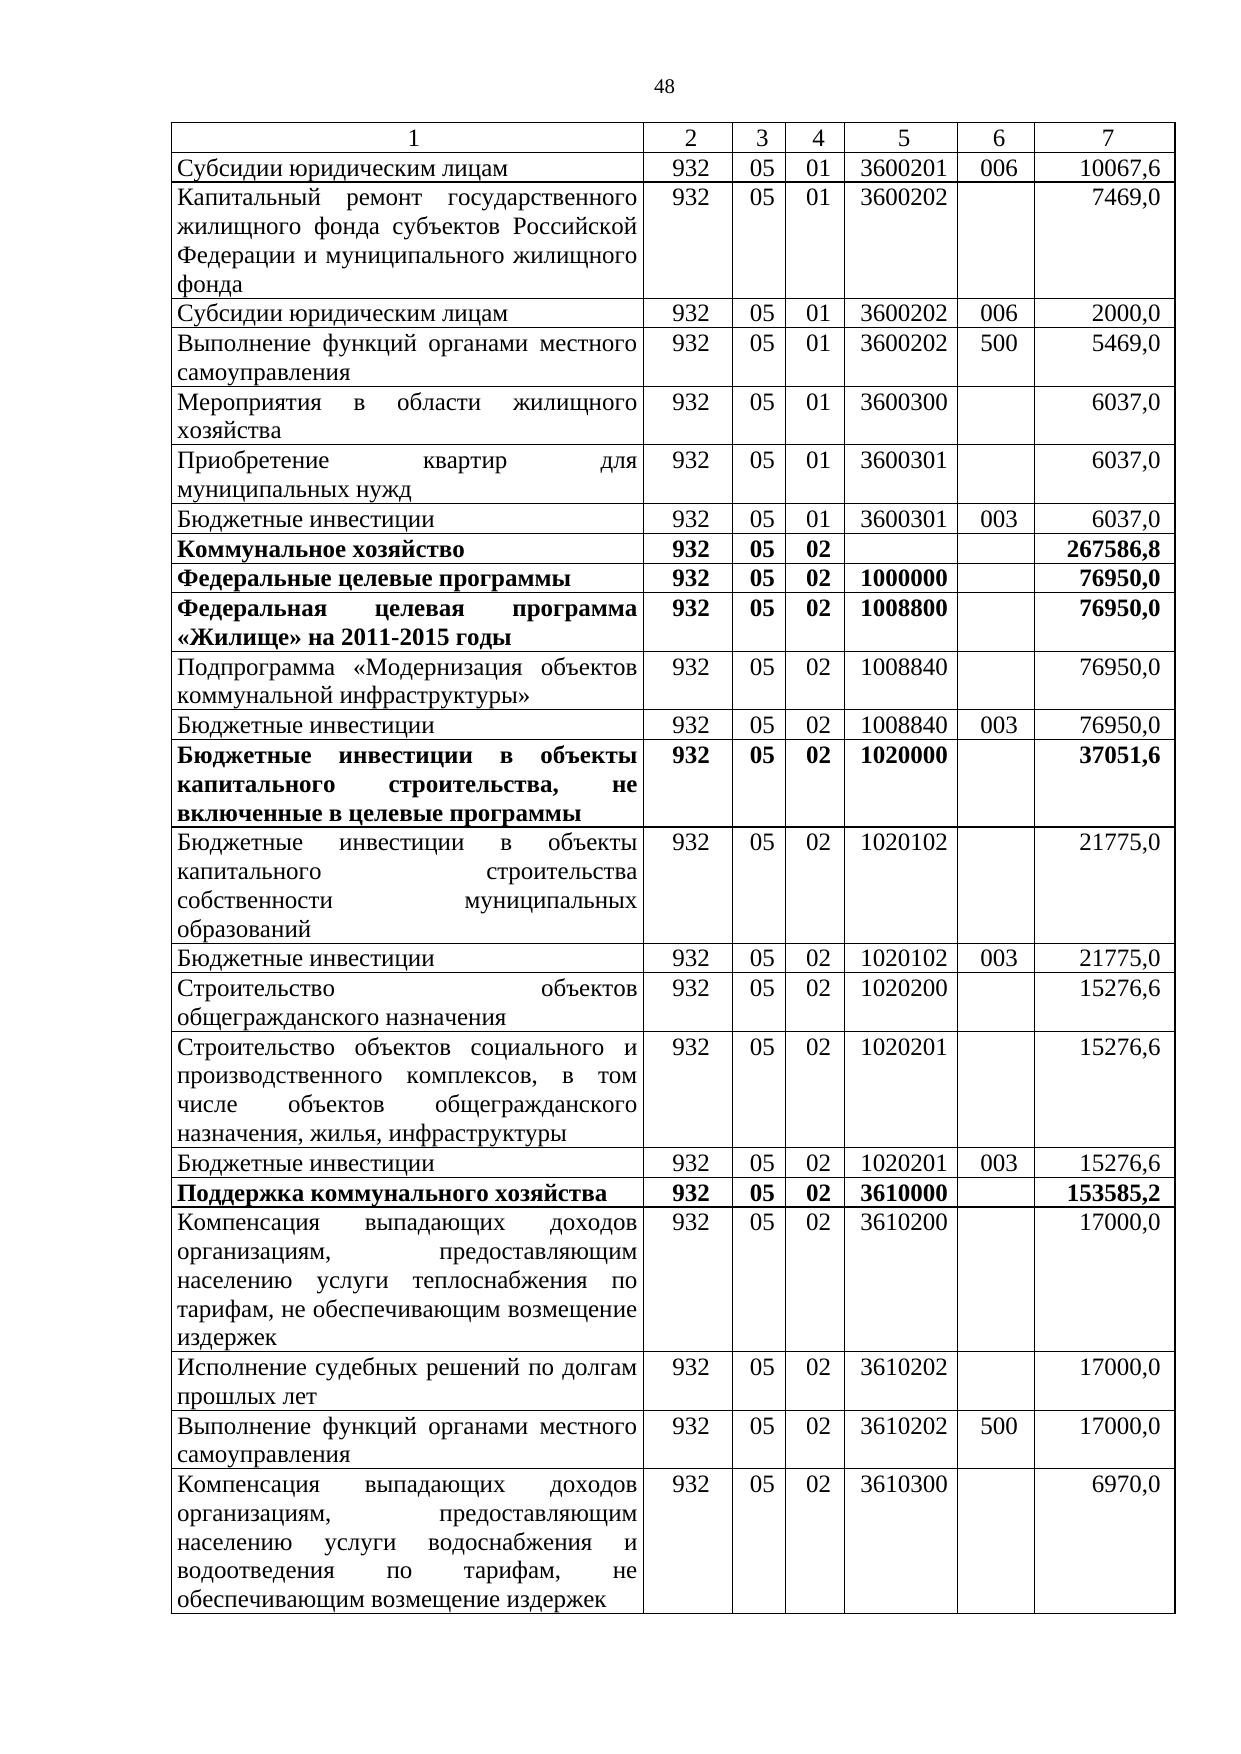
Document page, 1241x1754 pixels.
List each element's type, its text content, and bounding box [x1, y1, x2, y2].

table_cell Бюджетные инвестиции [172, 1148, 643, 1177]
table_cell 932 [644, 1411, 732, 1468]
table_cell [1176, 533, 1212, 562]
table_cell Субсидии юридическим лицам [172, 153, 643, 181]
table_cell [958, 652, 1034, 709]
table_cell 932 [644, 1352, 732, 1410]
table_cell 3600300 [845, 387, 957, 444]
table_cell [1176, 826, 1212, 942]
table_header 6 [958, 123, 1034, 152]
table_cell Субсидии юридическим лицам [172, 299, 643, 327]
table_cell 003 [958, 504, 1034, 533]
table_cell 932 [644, 1208, 732, 1351]
table_cell 932 [644, 153, 732, 181]
table_cell 17000,0 [1035, 1352, 1174, 1410]
table_cell 3600202 [845, 328, 957, 386]
table_cell [1176, 739, 1212, 826]
table_cell [1176, 1206, 1212, 1351]
table_cell 02 [786, 1178, 844, 1206]
table_cell 500 [958, 328, 1034, 386]
table_cell [845, 534, 957, 562]
table_cell 05 [733, 1032, 785, 1147]
table_cell [1176, 1468, 1212, 1613]
table_cell 05 [733, 564, 785, 592]
table_cell 02 [786, 1032, 844, 1147]
table_cell 932 [644, 973, 732, 1031]
table_cell 6037,0 [1035, 445, 1174, 503]
table_cell [1176, 709, 1212, 739]
table_cell 7469,0 [1035, 183, 1174, 297]
table_cell 02 [786, 944, 844, 972]
table_cell 02 [786, 652, 844, 709]
table_cell 6037,0 [1035, 504, 1174, 533]
table_cell 1020201 [845, 1032, 957, 1147]
table_cell Федеральные целевые программы [172, 564, 643, 592]
table_cell Бюджетные инвестиции [172, 504, 643, 533]
table_cell [1176, 1177, 1212, 1206]
table_cell [958, 1178, 1034, 1206]
table_cell 01 [786, 183, 844, 297]
table_cell 153585,2 [1035, 1178, 1174, 1206]
table_cell 05 [733, 973, 785, 1031]
table_cell 6037,0 [1035, 387, 1174, 444]
table_cell Строительство объектов общегражданского назначения [172, 973, 643, 1031]
table_cell 02 [786, 973, 844, 1031]
table_cell 05 [733, 593, 785, 651]
table_cell 21775,0 [1035, 944, 1174, 972]
table_cell 02 [786, 710, 844, 739]
table_cell 500 [958, 1411, 1034, 1468]
table_cell [958, 1352, 1034, 1410]
table_cell 3600301 [845, 445, 957, 503]
table_cell 2000,0 [1035, 299, 1174, 327]
table_cell Мероприятия в области жилищного хозяйства [172, 387, 643, 444]
table_cell [1176, 651, 1212, 709]
table_cell 01 [786, 445, 844, 503]
table_cell 932 [644, 828, 732, 942]
table_cell 3610200 [845, 1208, 957, 1351]
table_cell Капитальный ремонт государственного жилищного фонда субъектов Российской Федерации и муниципального жилищного фонда [172, 183, 643, 297]
table_cell [958, 973, 1034, 1031]
table_cell 05 [733, 1148, 785, 1177]
table_cell [1176, 592, 1212, 651]
table_cell 932 [644, 1032, 732, 1147]
table_cell 05 [733, 1208, 785, 1351]
table_cell 05 [733, 1411, 785, 1468]
table_cell 932 [644, 445, 732, 503]
table_cell 01 [786, 328, 844, 386]
table_cell Бюджетные инвестиции [172, 944, 643, 972]
table_cell Исполнение судебных решений по долгам прошлых лет [172, 1352, 643, 1410]
table_header 5 [845, 123, 957, 152]
table_cell 02 [786, 1411, 844, 1468]
table_cell [1176, 972, 1212, 1031]
table_cell [958, 564, 1034, 592]
table_cell 3610202 [845, 1352, 957, 1410]
table_header 7 [1035, 123, 1174, 152]
table_cell Компенсация выпадающих доходов организациям, предоставляющим населению услуги водоснабжения и водоотведения по тарифам, не обеспечивающим возмещение издержек [172, 1469, 643, 1613]
table_cell 05 [733, 652, 785, 709]
table_cell 02 [786, 1208, 844, 1351]
table_cell [958, 445, 1034, 503]
table_cell 76950,0 [1035, 564, 1174, 592]
table_cell 76950,0 [1035, 593, 1174, 651]
table_cell 267586,8 [1035, 534, 1174, 562]
table_cell 05 [733, 445, 785, 503]
table_cell 932 [644, 740, 732, 826]
table_cell [1176, 181, 1212, 297]
table_cell 10067,6 [1035, 153, 1174, 181]
table_cell 05 [733, 387, 785, 444]
table_cell 05 [733, 1352, 785, 1410]
table_cell 17000,0 [1035, 1208, 1174, 1351]
table_cell 02 [786, 1148, 844, 1177]
table_cell 3600301 [845, 504, 957, 533]
table_cell 932 [644, 710, 732, 739]
table_cell 02 [786, 534, 844, 562]
table_cell 01 [786, 153, 844, 181]
table_cell 3610000 [845, 1178, 957, 1206]
table_cell 17000,0 [1035, 1411, 1174, 1468]
table_cell [958, 740, 1034, 826]
table_cell Выполнение функций органами местного самоуправления [172, 1411, 643, 1468]
table_cell 1008840 [845, 710, 957, 739]
table_cell Выполнение функций органами местного самоуправления [172, 328, 643, 386]
table_cell [958, 387, 1034, 444]
table_cell 1000000 [845, 564, 957, 592]
table_cell 1020000 [845, 740, 957, 826]
table_cell [1176, 1147, 1212, 1177]
table_cell 006 [958, 299, 1034, 327]
table_cell [958, 1032, 1034, 1147]
table_header 3 [733, 123, 785, 152]
table_cell [1176, 1410, 1212, 1468]
table_cell 15276,6 [1035, 973, 1174, 1031]
table_cell [958, 534, 1034, 562]
table_cell 05 [733, 1178, 785, 1206]
table_cell [1176, 298, 1212, 327]
table_header [1176, 122, 1212, 152]
table_cell 05 [733, 828, 785, 942]
table_header 4 [786, 123, 844, 152]
table_cell 932 [644, 652, 732, 709]
table_cell 05 [733, 153, 785, 181]
table_cell 1020102 [845, 944, 957, 972]
table_cell 003 [958, 710, 1034, 739]
table_cell 02 [786, 564, 844, 592]
table_cell 932 [644, 183, 732, 297]
table_cell 02 [786, 593, 844, 651]
table_cell [1176, 943, 1212, 972]
table_cell 02 [786, 740, 844, 826]
table_cell [1176, 152, 1212, 181]
table_cell 5469,0 [1035, 328, 1174, 386]
table_cell 3610202 [845, 1411, 957, 1468]
table_cell 932 [644, 534, 732, 562]
table_cell 76950,0 [1035, 652, 1174, 709]
table_cell Поддержка коммунального хозяйства [172, 1178, 643, 1206]
table_cell 01 [786, 387, 844, 444]
table_cell 05 [733, 710, 785, 739]
table_cell [1176, 1351, 1212, 1410]
table_cell Приобретение квартир для муниципальных нужд [172, 445, 643, 503]
table_cell 05 [733, 1469, 785, 1613]
table_cell 3600202 [845, 299, 957, 327]
table_cell [958, 593, 1034, 651]
table_cell 02 [786, 828, 844, 942]
table_cell 1020200 [845, 973, 957, 1031]
table_cell Подпрограмма «Модернизация объектов коммунальной инфраструктуры» [172, 652, 643, 709]
table_cell 006 [958, 153, 1034, 181]
table_cell [958, 183, 1034, 297]
table_cell 932 [644, 1469, 732, 1613]
table_cell Федеральная целевая программа «Жилище» на 2011-2015 годы [172, 593, 643, 651]
table_cell 01 [786, 299, 844, 327]
table_cell 932 [644, 328, 732, 386]
table_cell 3600202 [845, 183, 957, 297]
table_cell 21775,0 [1035, 828, 1174, 942]
table_cell 932 [644, 1148, 732, 1177]
table_cell 1020102 [845, 828, 957, 942]
table_cell [958, 828, 1034, 942]
table_cell 37051,6 [1035, 740, 1174, 826]
table_cell 003 [958, 944, 1034, 972]
table_cell 3610300 [845, 1469, 957, 1613]
table_cell Компенсация выпадающих доходов организациям, предоставляющим населению услуги теплоснабжения по тарифам, не обеспечивающим возмещение издержек [172, 1208, 643, 1351]
table_cell 932 [644, 593, 732, 651]
table_cell 05 [733, 534, 785, 562]
table_cell 05 [733, 740, 785, 826]
table_cell [1176, 563, 1212, 592]
table_cell 05 [733, 183, 785, 297]
table_cell [958, 1208, 1034, 1351]
table_cell 1008840 [845, 652, 957, 709]
table_cell Бюджетные инвестиции в объекты капитального строительства, не включенные в целевые программы [172, 740, 643, 826]
table_cell Бюджетные инвестиции в объекты капитального строительства собственности муниципальных образований [172, 828, 643, 942]
table_cell 932 [644, 387, 732, 444]
table_cell Строительство объектов социального и производственного комплексов, в том числе объектов общегражданского назначения, жилья, инфраструктуры [172, 1032, 643, 1147]
table_cell 1020201 [845, 1148, 957, 1177]
table_cell 76950,0 [1035, 710, 1174, 739]
table_header 2 [644, 123, 732, 152]
table_cell 01 [786, 504, 844, 533]
table_cell 05 [733, 299, 785, 327]
table_cell 15276,6 [1035, 1148, 1174, 1177]
table_cell 6970,0 [1035, 1469, 1174, 1613]
table_header 1 [172, 123, 643, 152]
table_cell Бюджетные инвестиции [172, 710, 643, 739]
table_cell [1176, 327, 1212, 386]
table_cell Коммунальное хозяйство [172, 534, 643, 562]
table_cell 02 [786, 1352, 844, 1410]
table_cell [1176, 444, 1212, 503]
table_cell 932 [644, 299, 732, 327]
table_cell [1176, 386, 1212, 444]
table_cell 05 [733, 504, 785, 533]
table_cell 3600201 [845, 153, 957, 181]
table_cell 932 [644, 504, 732, 533]
table_cell 932 [644, 1178, 732, 1206]
table_cell [958, 1469, 1034, 1613]
table_cell 932 [644, 944, 732, 972]
table_cell 02 [786, 1469, 844, 1613]
table_cell 05 [733, 944, 785, 972]
table_cell 1008800 [845, 593, 957, 651]
table_cell 05 [733, 328, 785, 386]
table_cell 003 [958, 1148, 1034, 1177]
table_cell 932 [644, 564, 732, 592]
table_cell [1176, 1031, 1212, 1147]
table_cell 15276,6 [1035, 1032, 1174, 1147]
table_cell [1176, 503, 1212, 533]
